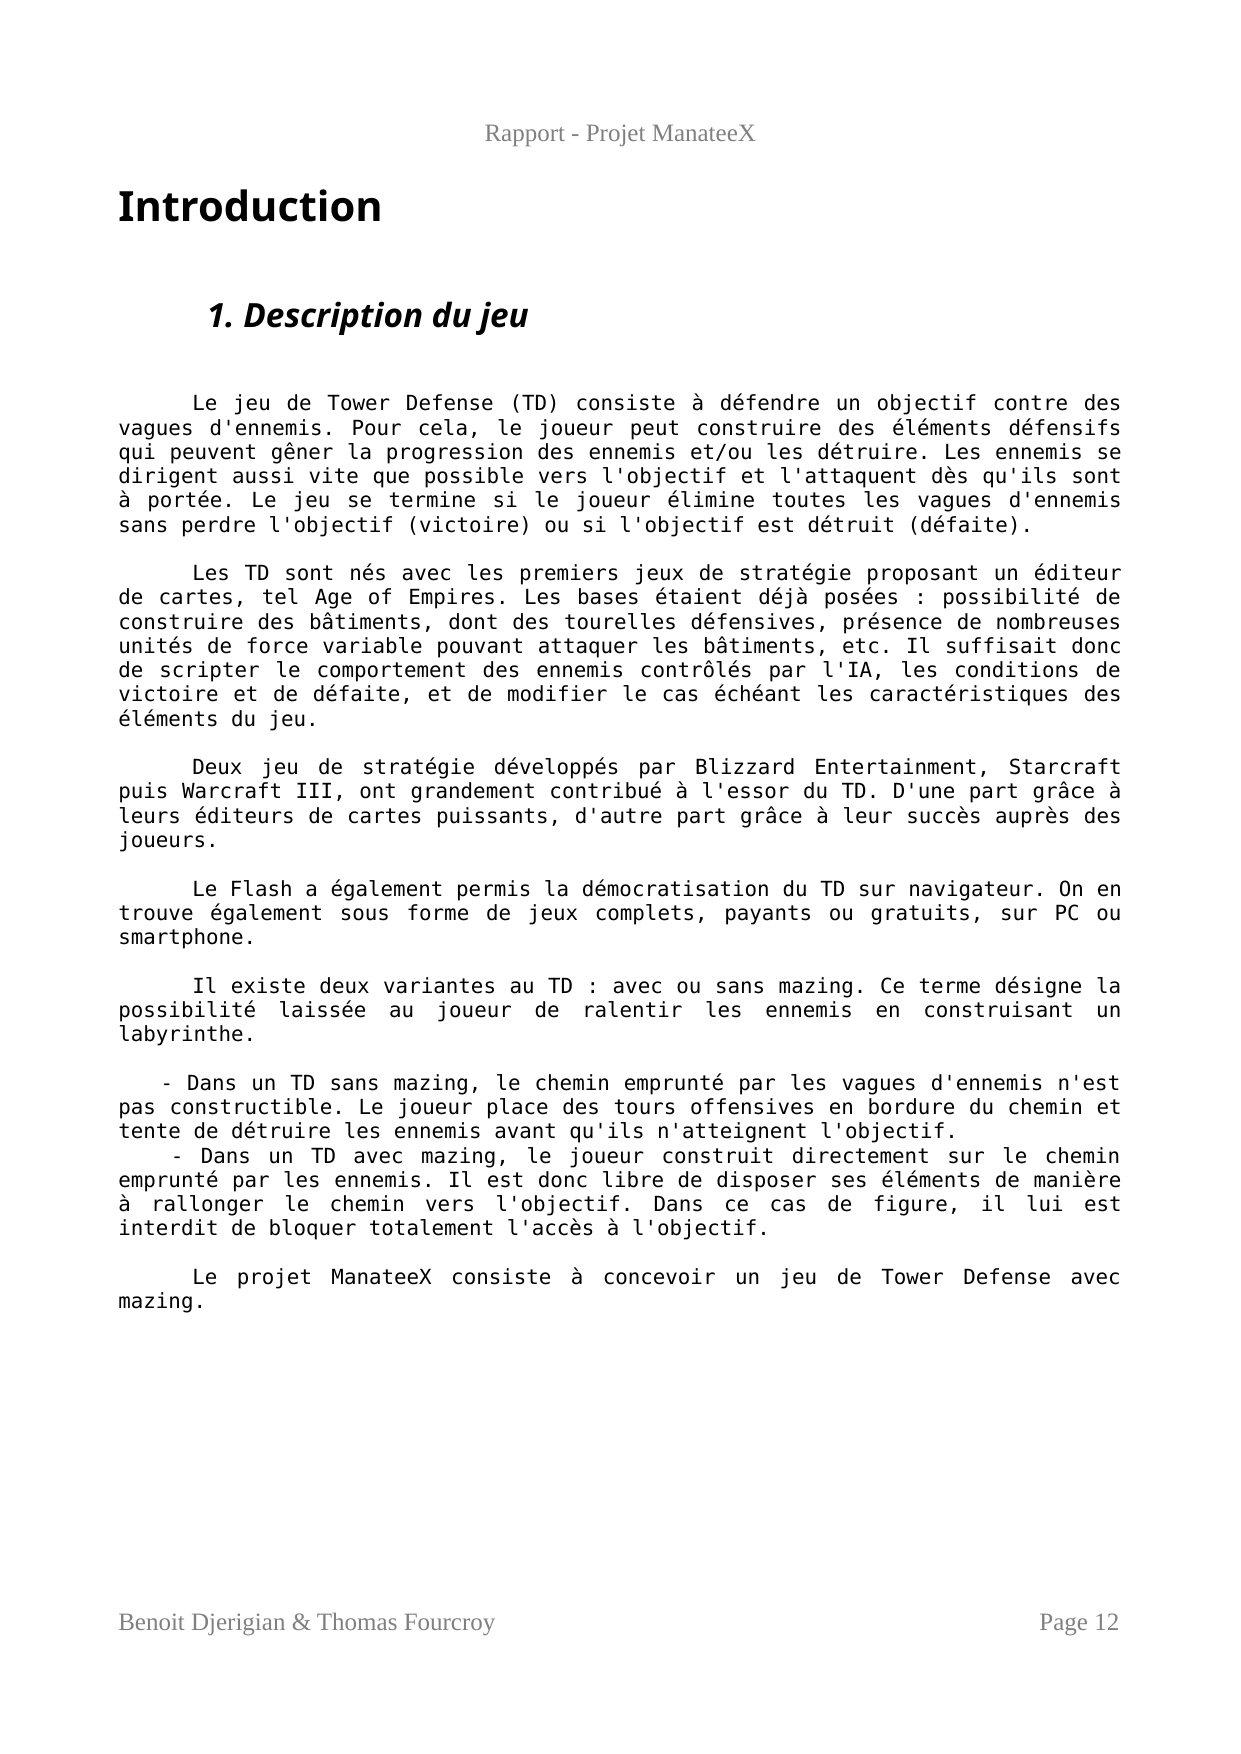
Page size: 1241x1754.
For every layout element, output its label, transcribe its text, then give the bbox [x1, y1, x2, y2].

text Il existe deux variantes au TD : avec ou sans mazing. Ce terme désigne la possibilité laissée au joueur de ralentir les ennemis en construisant un labyrinthe. [118, 974, 1122, 1047]
text Le jeu de Tower Defense (TD) consiste à défendre un objectif contre des vagues d'ennemis. Pour cela, le joueur peut construire des éléments défensifs qui peuvent gêner la progression des ennemis et/ou les détruire. Les ennemis se dirigent aussi vite que possible vers l'objectif et l'attaquent dès qu'ils sont à portée. Le jeu se termine si le joueur élimine toutes les vagues d'ennemis sans perdre l'objectif (victoire) ou si l'objectif est détruit (défaite). [118, 391, 1122, 537]
text - Dans un TD avec mazing, le joueur construit directement sur le chemin emprunté par les ennemis. Il est donc libre de disposer ses éléments de manière à rallonger le chemin vers l'objectif. Dans ce cas de figure, il lui est interdit de bloquer totalement l'accès à l'objectif. [118, 1144, 1122, 1241]
text - Dans un TD sans mazing, le chemin emprunté par les vagues d'ennemis n'est pas constructible. Le joueur place des tours offensives en bordure du chemin et tente de détruire les ennemis avant qu'ils n'atteignent l'objectif. [118, 1071, 1122, 1144]
text Les TD sont nés avec les premiers jeux de stratégie proposant un éditeur de cartes, tel Age of Empires. Les bases étaient déjà posées : possibilité de construire des bâtiments, dont des tourelles défensives, présence de nombreuses unités de force variable pouvant attaquer les bâtiments, etc. Il suffisait donc de scripter le comportement des ennemis contrôlés par l'IA, les conditions de victoire et de défaite, et de modifier le cas échéant les caractéristiques des éléments du jeu. [118, 561, 1122, 731]
subtitle Introduction [118, 176, 1063, 233]
text Le projet ManateeX consiste à concevoir un jeu de Tower Defense avec mazing. [118, 1265, 1122, 1313]
text Le Flash a également permis la démocratisation du TD sur navigateur. On en trouve également sous forme de jeux complets, payants ou gratuits, sur PC ou smartphone. [118, 877, 1122, 949]
subtitle 1. Description du jeu [177, 292, 1122, 337]
text Deux jeu de stratégie développés par Blizzard Entertainment, Starcraft puis Warcraft III, ont grandement contribué à l'essor du TD. D'une part grâce à leurs éditeurs de cartes puissants, d'autre part grâce à leur succès auprès des joueurs. [118, 755, 1122, 852]
